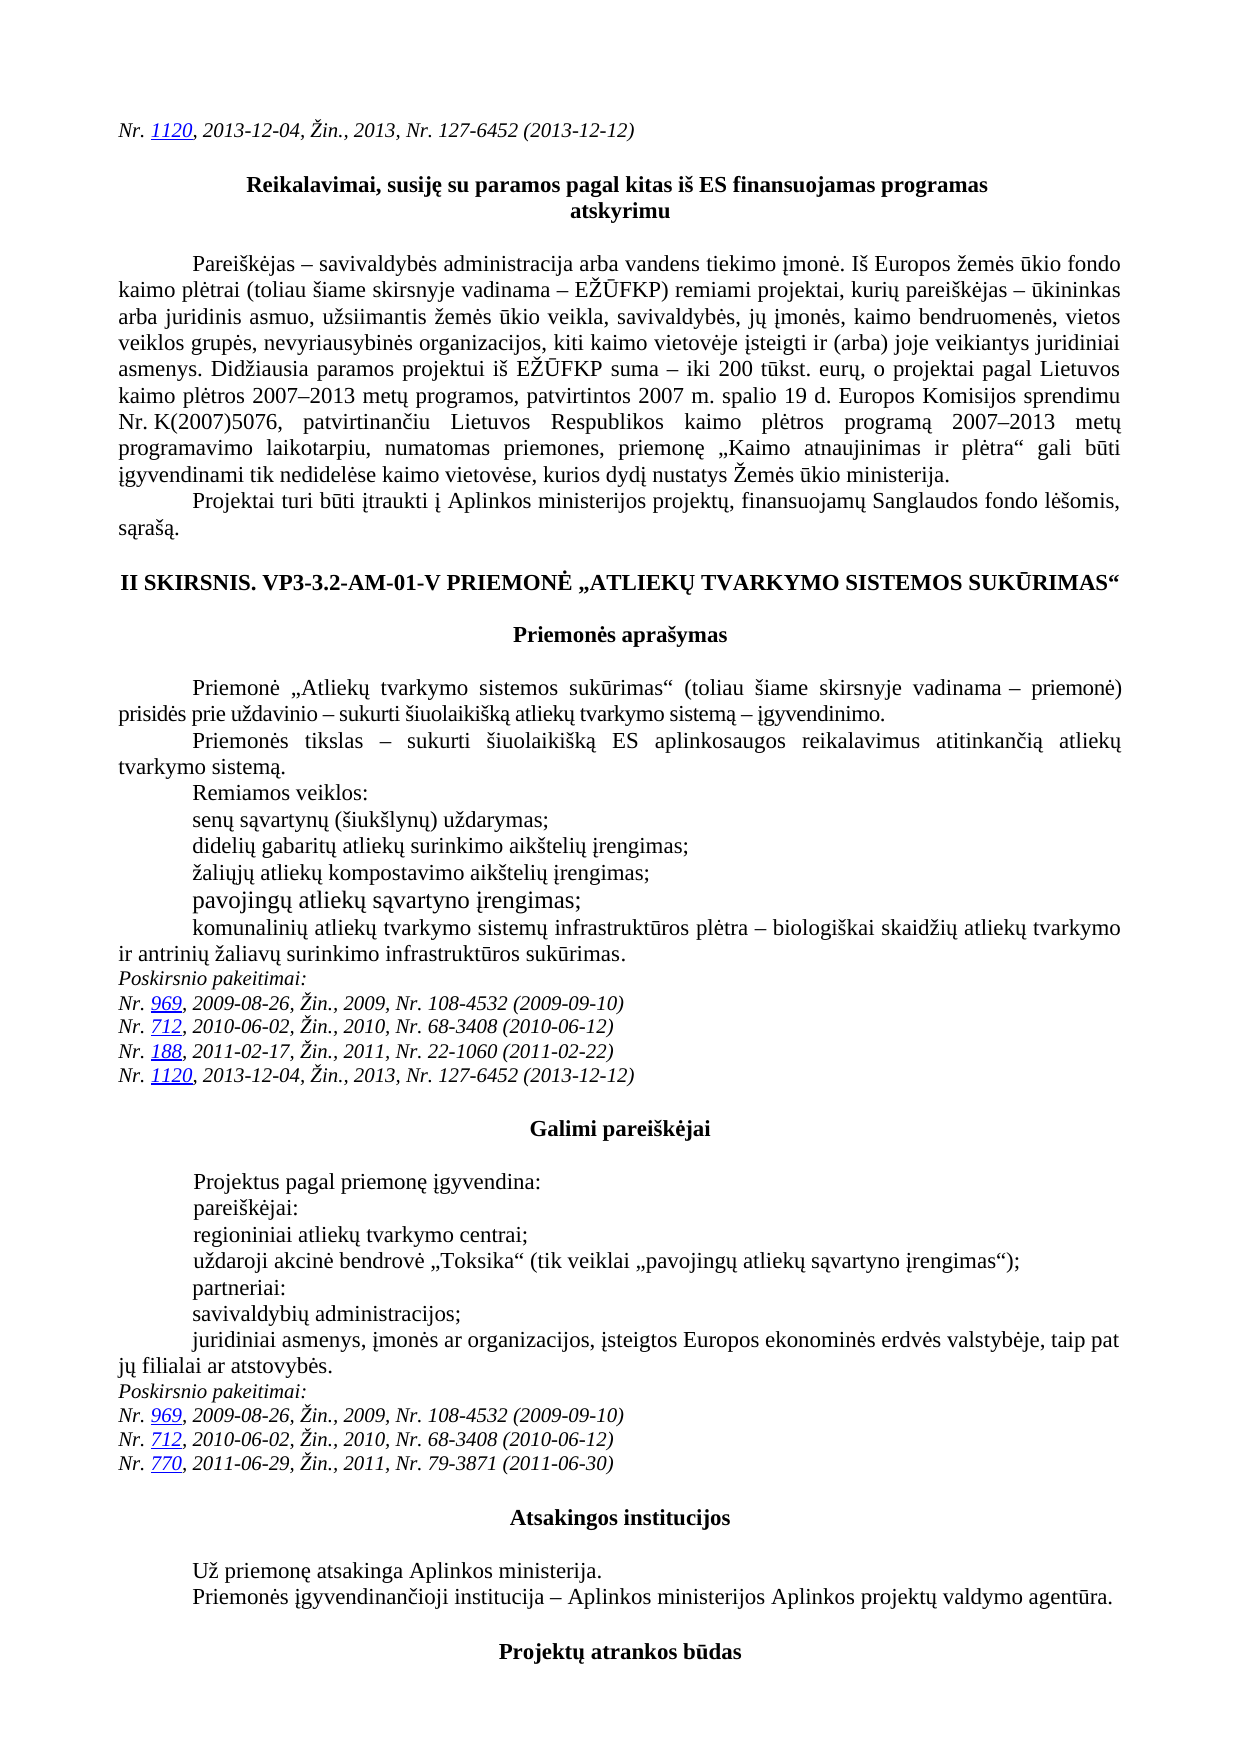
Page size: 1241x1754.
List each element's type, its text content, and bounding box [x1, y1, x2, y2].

text Nr. 188, 2011-02-17, Žin., 2011, Nr. 22-1060 (2011-02-22) [118, 1038, 1122, 1063]
text partneriai: [118, 1273, 1122, 1300]
text Atsakingos institucijos [118, 1504, 1122, 1530]
text Projektai turi būti įtraukti į Aplinkos ministerijos projektų, finansuojamų Sanglaudos fondo lėšomis, sąrašą. [118, 487, 1122, 540]
text Nr. 712, 2010-06-02, Žin., 2010, Nr. 68-3408 (2010-06-12) [118, 1427, 1122, 1451]
text Priemonės tikslas – sukurti šiuolaikišką ES aplinkosaugos reikalavimus atitinkančią atliekų tvarkymo sistemą. [118, 727, 1122, 779]
text Priemonės įgyvendinančioji institucija – Aplinkos ministerijos Aplinkos projektų valdymo agentūra. [118, 1583, 1122, 1609]
text Nr. 770, 2011-06-29, Žin., 2011, Nr. 79-3871 (2011-06-30) [118, 1451, 1122, 1475]
text senų sąvartynų (šiukšlynų) uždarymas; [118, 806, 1122, 832]
text Už priemonę atsakinga Aplinkos ministerija. [118, 1557, 1122, 1583]
text Nr. 1120, 2013-12-04, Žin., 2013, Nr. 127-6452 (2013-12-12) [118, 118, 1122, 142]
text pareiškėjai: [118, 1194, 1122, 1221]
text Nr. 969, 2009-08-26, Žin., 2009, Nr. 108-4532 (2009-09-10) [118, 990, 1122, 1014]
text Projektų atrankos būdas [118, 1638, 1122, 1664]
text Poskirsnio pakeitimai: [118, 966, 1122, 990]
text komunalinių atliekų tvarkymo sistemų infrastruktūros plėtra – biologiškai skaidžių atliekų tvarkymo ir antrinių žaliavų surinkimo infrastruktūros sukūrimas. [118, 914, 1122, 966]
text Pareiškėjas – savivaldybės administracija arba vandens tiekimo įmonė. Iš Europos žemės ūkio fondo kaimo plėtrai (toliau šiame skirsnyje vadinama – EŽŪFKP) remiami projektai, kurių pareiškėjas – ūkininkas arba juridinis asmuo, užsiimantis žemės ūkio veikla, savivaldybės, jų įmonės, kaimo bendruomenės, vietos veiklos grupės, nevyriausybinės organizacijos, kiti kaimo vietovėje įsteigti ir (arba) joje veikiantys juridiniai asmenys. Didžiausia paramos projektui iš EŽŪFKP suma – iki 200 tūkst. eurų, o projektai pagal Lietuvos kaimo plėtros 2007–2013 metų programos, patvirtintos 2007 m. spalio 19 d. Europos Komisijos sprendimu Nr. K(2007)5076, patvirtinančiu Lietuvos Respublikos kaimo plėtros programą 2007–2013 metų programavimo laikotarpiu, numatomas priemones, priemonę „Kaimo atnaujinimas ir plėtra“ gali būti įgyvendinami tik nedidelėse kaimo vietovėse, kurios dydį nustatys Žemės ūkio ministerija. [118, 250, 1122, 487]
text Galimi pareiškėjai [118, 1115, 1122, 1142]
text Remiamos veiklos: [118, 779, 1122, 806]
text pavojingų atliekų sąvartyno įrengimas; [118, 885, 1122, 914]
text Nr. 712, 2010-06-02, Žin., 2010, Nr. 68-3408 (2010-06-12) [118, 1014, 1122, 1038]
text Projektus pagal priemonę įgyvendina: [118, 1168, 1122, 1194]
text Priemonė „Atliekų tvarkymo sistemos sukūrimas“ (toliau šiame skirsnyje vadinama – priemonė) prisidės prie uždavinio – sukurti šiuolaikišką atliekų tvarkymo sistemą – įgyvendinimo. [118, 674, 1122, 727]
text Reikalavimai, susiję su paramos pagal kitas iš ES finansuojamas programas atskyrimu [118, 171, 1122, 224]
text didelių gabaritų atliekų surinkimo aikštelių įrengimas; [118, 832, 1122, 858]
text savivaldybių administracijos; [118, 1300, 1122, 1326]
text žaliųjų atliekų kompostavimo aikštelių įrengimas; [118, 858, 1122, 885]
text Nr. 969, 2009-08-26, Žin., 2009, Nr. 108-4532 (2009-09-10) [118, 1403, 1122, 1427]
text Priemonės aprašymas [118, 621, 1122, 648]
text uždaroji akcinė bendrovė „Toksika“ (tik veiklai „pavojingų atliekų sąvartyno įrengimas“); [118, 1247, 1122, 1273]
text Nr. 1120, 2013-12-04, Žin., 2013, Nr. 127-6452 (2013-12-12) [118, 1063, 1122, 1087]
text juridiniai asmenys, įmonės ar organizacijos, įsteigtos Europos ekonominės erdvės valstybėje, taip pat jų filialai ar atstovybės. [118, 1326, 1122, 1379]
text II SKIRSNIS. VP3-3.2-AM-01-V PRIEMONĖ „ATLIEKŲ TVARKYMO SISTEMOS SUKŪRIMAS“ [118, 569, 1122, 595]
text Poskirsnio pakeitimai: [118, 1379, 1122, 1403]
text regioniniai atliekų tvarkymo centrai; [118, 1221, 1122, 1247]
